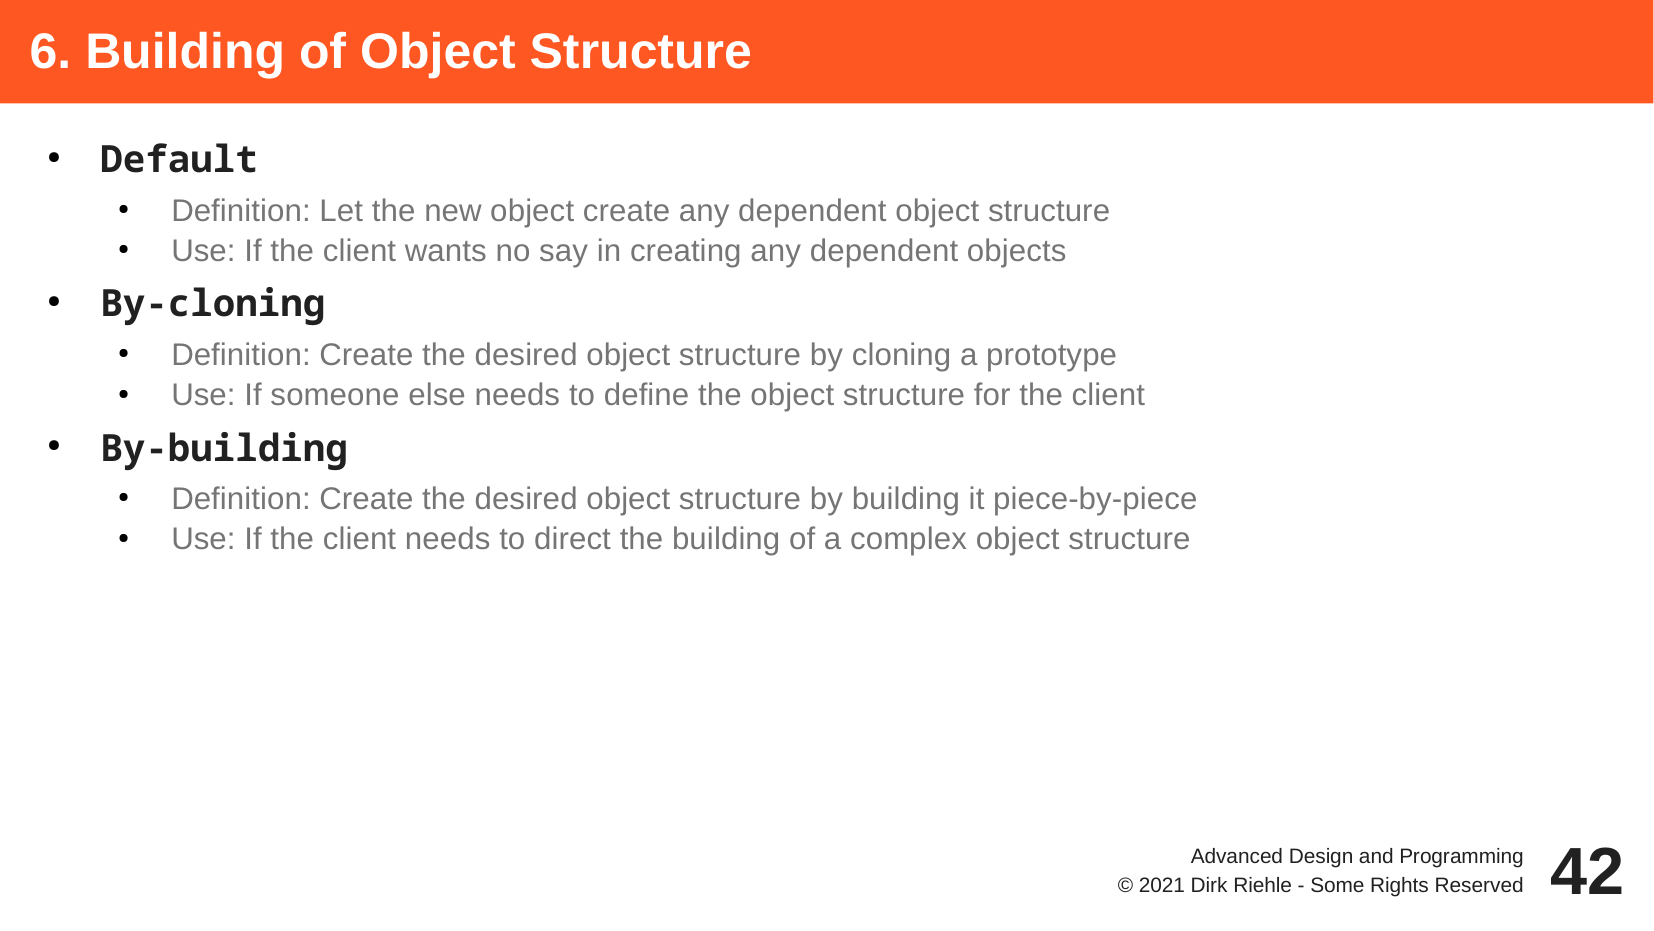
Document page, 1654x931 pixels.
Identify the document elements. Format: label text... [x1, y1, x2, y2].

title 6. Building of Object Structure [0, 0, 1654, 104]
list Default Definition: Let the new object create any dependent object structure Use: If the client wants no say in creating any dependent objects By-cloning Definition: Create the desired object structure by cloning a prototype Use: If someone else needs to define the object structure for the client By-building Definition: Create the desired object structure by building it piece-by-piece Use: If the client needs to direct the building of a complex object structure [29, 132, 1625, 813]
